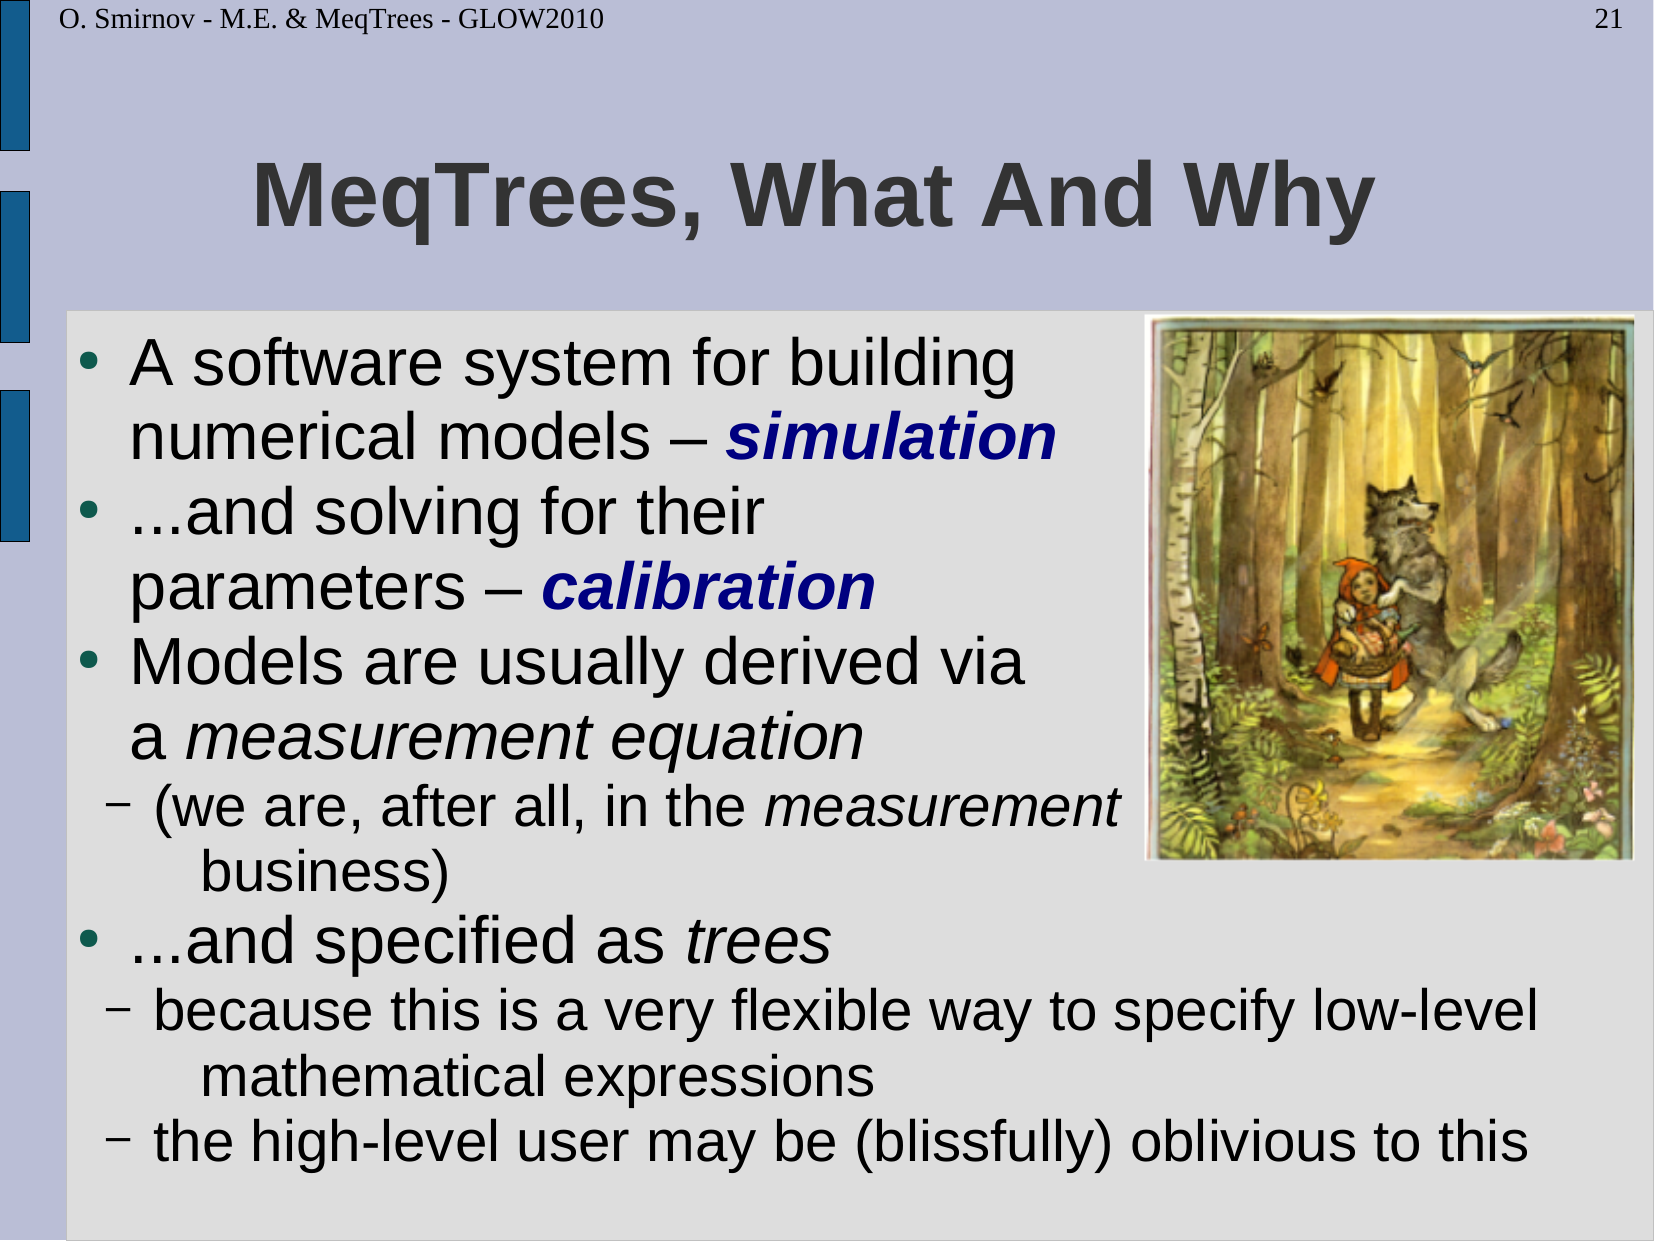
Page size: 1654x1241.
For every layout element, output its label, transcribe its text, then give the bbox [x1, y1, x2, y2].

list A software system for building numerical models – simulation ...and solving for their parameters – calibration Models are usually derived via a measurement equation (we are, after all, in the measurement business) ...and specified as trees because this is a very flexible way to specify low-level mathematical expressions the high-level user may be (blissfully) oblivious to this [59, 324, 1625, 1239]
title MeqTrees, What And Why [121, 91, 1534, 299]
picture [1096, 260, 1654, 916]
